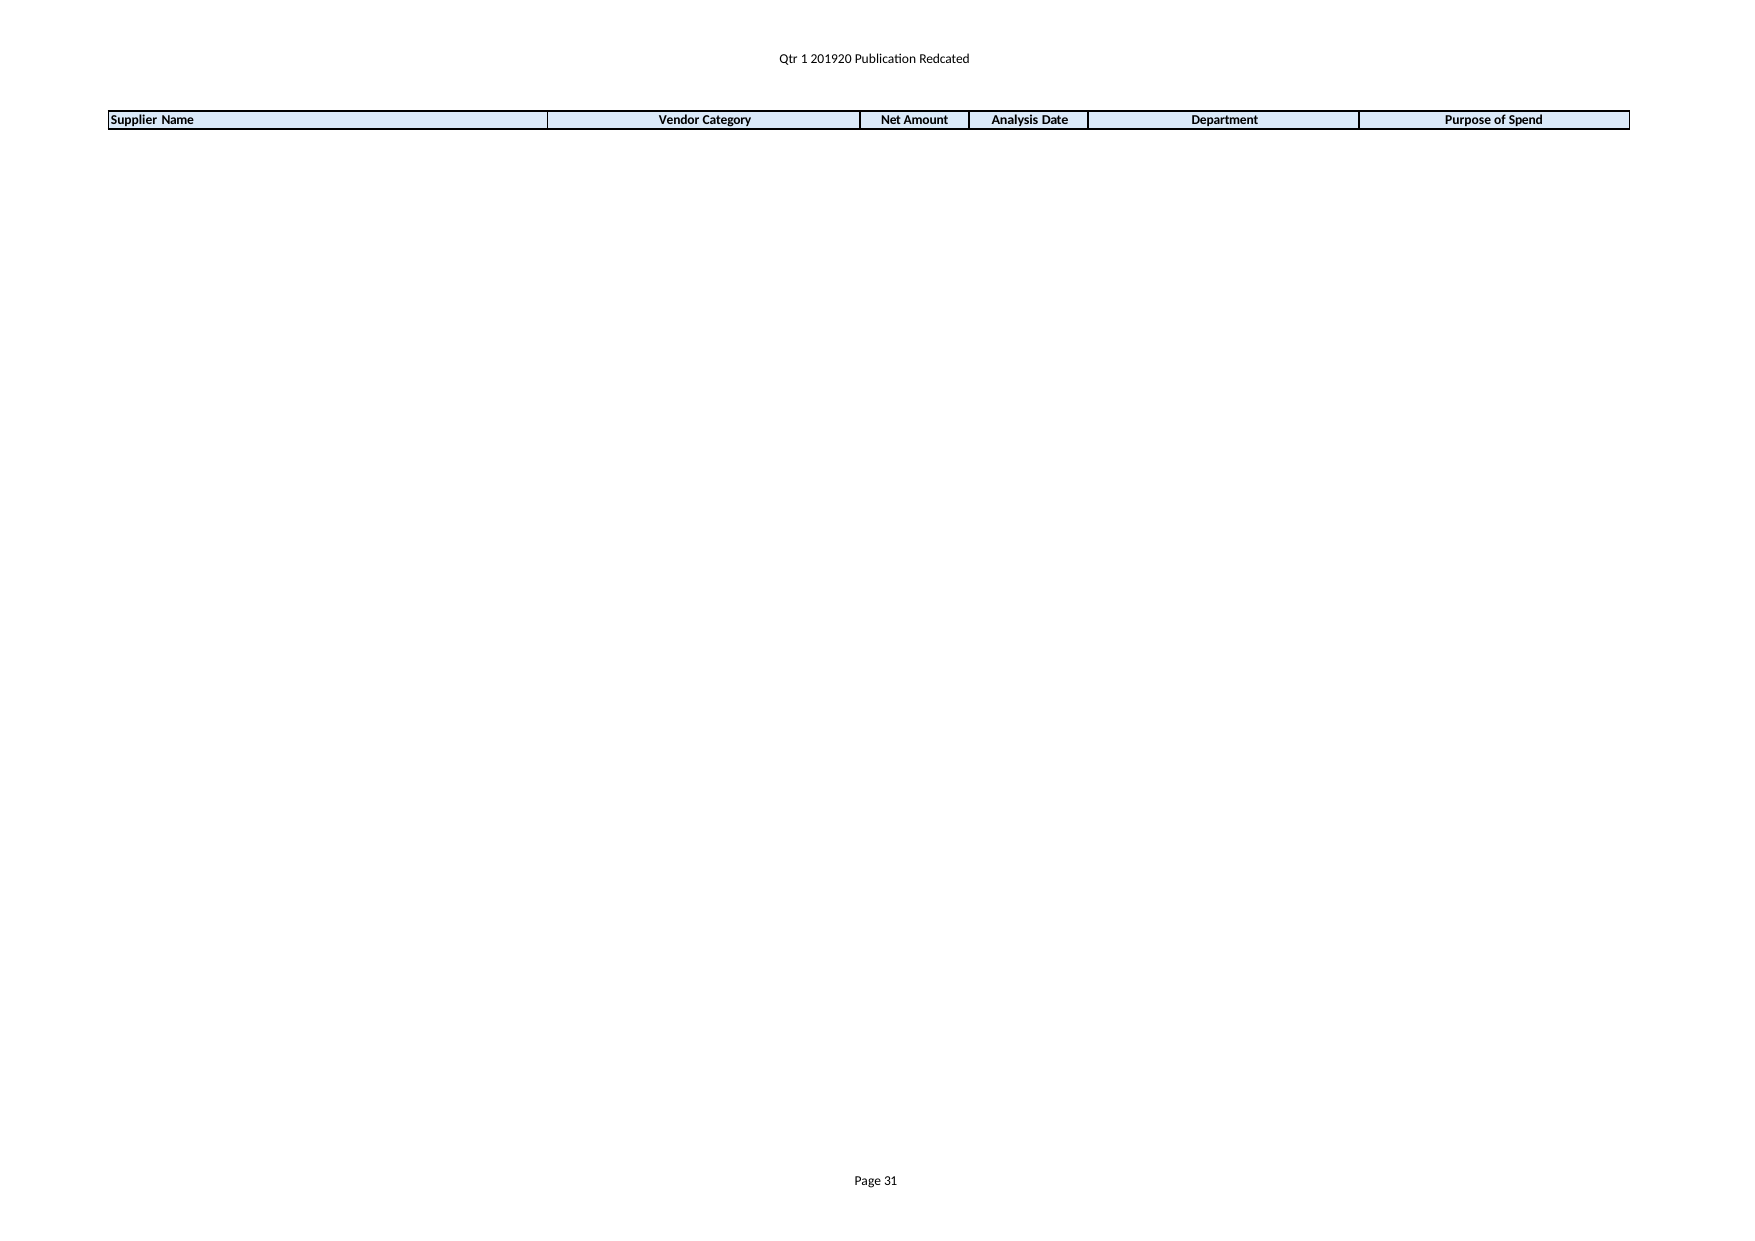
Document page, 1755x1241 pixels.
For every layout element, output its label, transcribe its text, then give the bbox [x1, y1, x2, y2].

table_header Supplier Name [109, 112, 547, 128]
table_header Net Amount [861, 112, 968, 128]
table_header Purpose of Spend [1360, 112, 1629, 128]
table_header Department [1089, 112, 1358, 128]
table_header Vendor Category [548, 112, 859, 128]
table_header Analysis Date [970, 112, 1087, 128]
